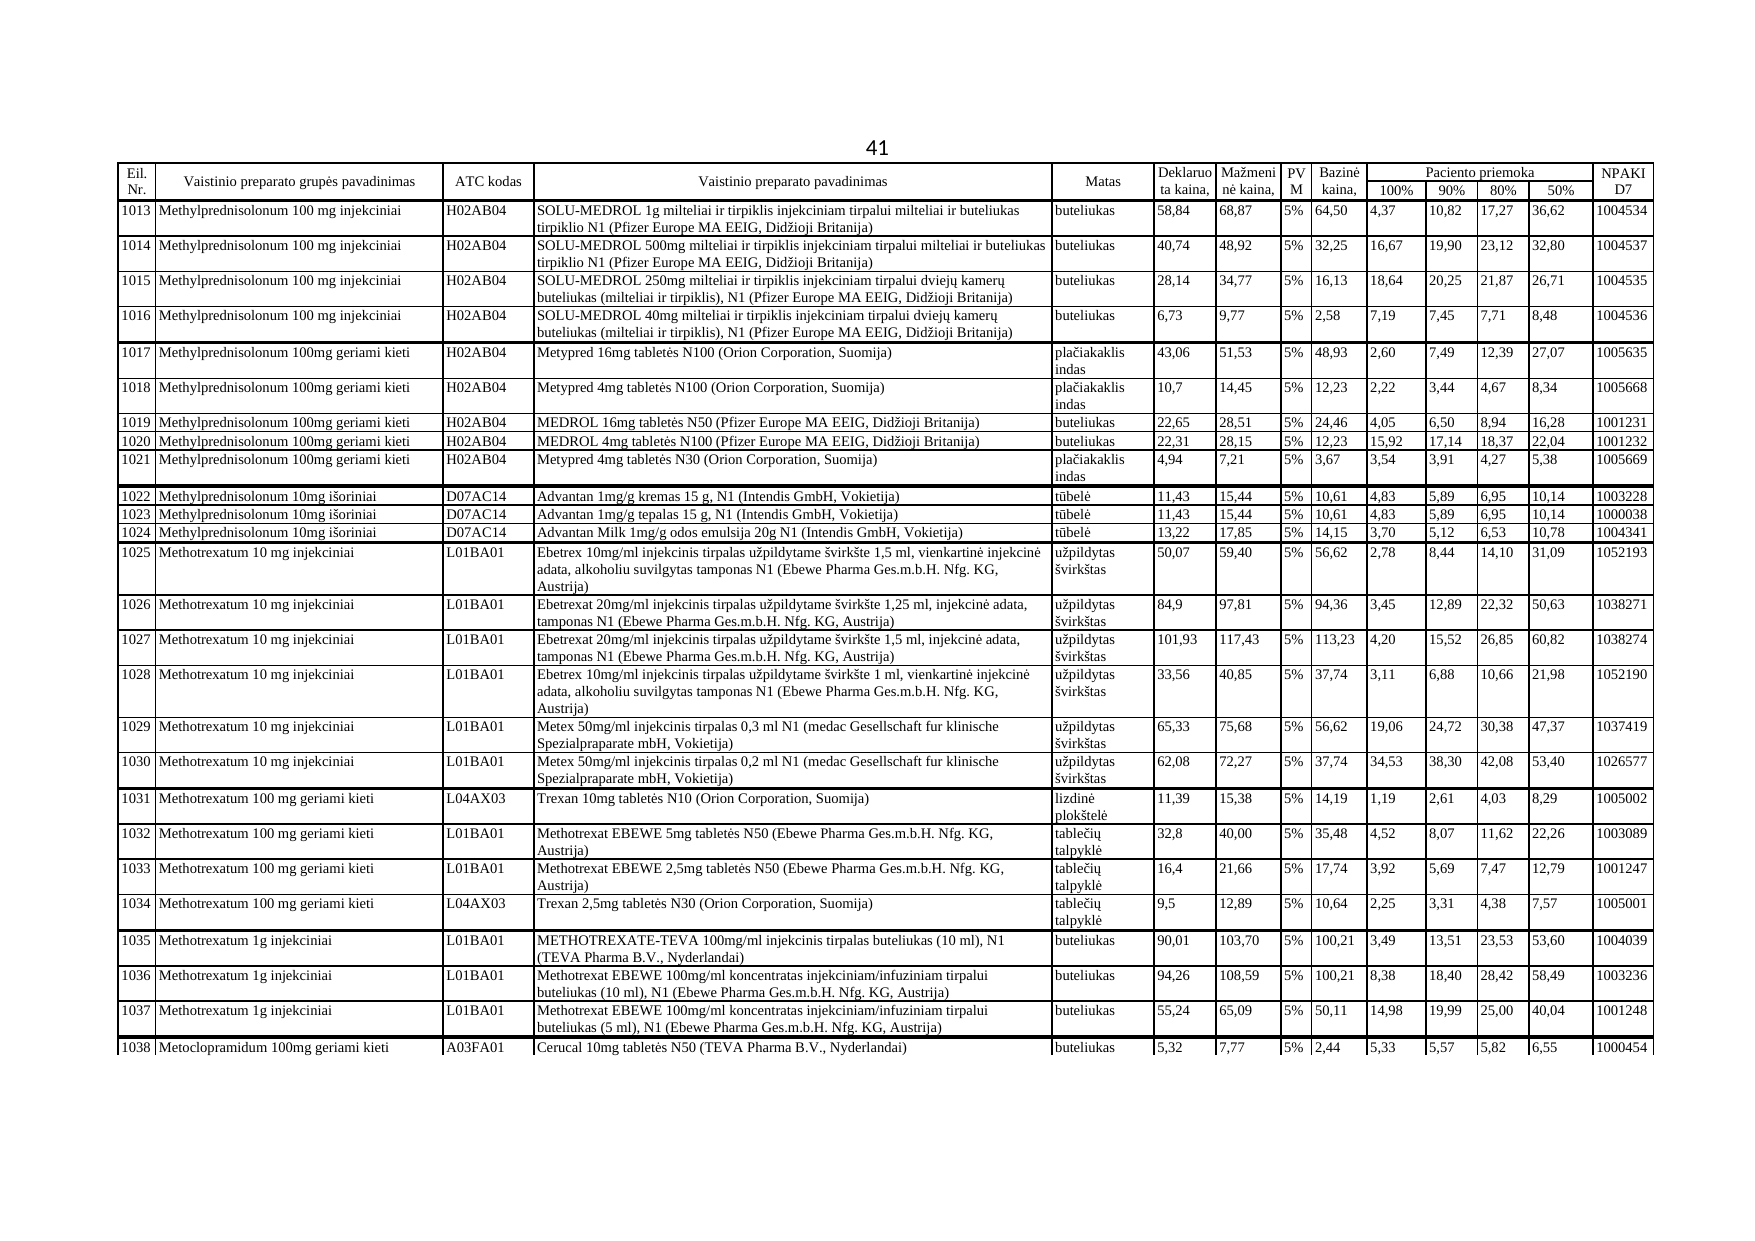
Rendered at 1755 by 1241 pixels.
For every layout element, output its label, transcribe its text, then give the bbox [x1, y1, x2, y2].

table_cell 17,85 [1217, 524, 1280, 541]
table_cell 11,62 [1478, 825, 1528, 858]
table_cell D07AC14 [444, 488, 533, 504]
table_cell 7,21 [1217, 451, 1280, 484]
table_cell 3,45 [1368, 596, 1425, 629]
table_cell Methotrexatum 10 mg injekciniai [156, 596, 442, 629]
table_cell L01BA01 [444, 596, 533, 629]
table_cell Methylprednisolonum 100mg geriami kieti [156, 432, 442, 449]
table_cell 90,01 [1155, 932, 1215, 965]
table_cell 5% [1282, 451, 1311, 484]
table_cell 47,37 [1530, 718, 1592, 751]
table_cell 11,43 [1155, 506, 1215, 522]
table_cell buteliukas [1053, 1002, 1153, 1035]
table_cell 7,77 [1217, 1039, 1280, 1055]
table_cell 1034 [119, 895, 155, 928]
table_cell Methotrexatum 1g injekciniai [156, 1002, 442, 1035]
table_cell 35,48 [1312, 825, 1366, 858]
table_header NPAKID7 [1594, 164, 1653, 199]
table_cell H02AB04 [444, 307, 533, 341]
table_cell 19,06 [1368, 718, 1425, 751]
table_cell SOLU-MEDROL 1g milteliai ir tirpiklis injekciniam tirpalui milteliai ir buteliukas tirpiklio N1 (Pfizer Europe MA EEIG, Didžioji Britanija) [535, 202, 1051, 235]
table_cell 72,27 [1217, 753, 1280, 787]
table_cell 16,28 [1530, 414, 1592, 431]
table_cell 2,58 [1312, 307, 1366, 341]
table_cell 1004039 [1594, 932, 1653, 965]
table_cell buteliukas [1053, 202, 1153, 235]
table_cell 1014 [119, 237, 155, 271]
table_cell 40,85 [1217, 666, 1280, 716]
table_cell 6,73 [1155, 307, 1215, 341]
table_cell 1024 [119, 524, 155, 541]
table_cell buteliukas [1053, 932, 1153, 965]
table_cell MEDROL 16mg tabletės N50 (Pfizer Europe MA EEIG, Didžioji Britanija) [535, 414, 1051, 431]
table_cell 28,42 [1478, 967, 1528, 1000]
table_cell 1004536 [1594, 307, 1653, 341]
table_cell 1000038 [1594, 506, 1653, 522]
table_cell 56,62 [1312, 718, 1366, 751]
table_cell 1037 [119, 1002, 155, 1035]
table_cell H02AB04 [444, 272, 533, 306]
table_cell 4,05 [1368, 414, 1425, 431]
table_cell 50,11 [1312, 1002, 1366, 1035]
table_cell H02AB04 [444, 237, 533, 271]
table_header ATC kodas [444, 164, 533, 199]
table_cell 5% [1282, 237, 1311, 271]
table_cell 1020 [119, 432, 155, 449]
table_cell 12,79 [1530, 860, 1592, 893]
table_cell 10,61 [1312, 506, 1366, 522]
table_cell 17,14 [1427, 432, 1477, 449]
table_cell 1038 [119, 1039, 155, 1055]
table_cell 11,39 [1155, 790, 1215, 823]
table_cell 5,38 [1530, 451, 1592, 484]
table_header Bazinė kaina, Lt [1312, 164, 1366, 199]
table_cell 3,91 [1427, 451, 1477, 484]
table_cell 5% [1282, 718, 1311, 751]
table_cell 7,49 [1427, 344, 1477, 377]
table_cell Metypred 16mg tabletės N100 (Orion Corporation, Suomija) [535, 344, 1051, 377]
table_cell L04AX03 [444, 895, 533, 928]
table_cell 1005635 [1594, 344, 1653, 377]
table_cell 34,77 [1217, 272, 1280, 306]
table_cell 19,90 [1427, 237, 1477, 271]
table_cell 15,52 [1427, 631, 1477, 664]
table_cell Methylprednisolonum 100mg geriami kieti [156, 344, 442, 377]
table_cell METHOTREXATE-TEVA 100mg/ml injekcinis tirpalas buteliukas (10 ml), N1 (TEVA Pharma B.V., Nyderlandai) [535, 932, 1051, 965]
table_cell 5,69 [1427, 860, 1477, 893]
table_cell 5% [1282, 524, 1311, 541]
table_cell 9,77 [1217, 307, 1280, 341]
table_cell Metypred 4mg tabletės N100 (Orion Corporation, Suomija) [535, 379, 1051, 412]
table_cell Cerucal 10mg tabletės N50 (TEVA Pharma B.V., Nyderlandai) [535, 1039, 1051, 1055]
table_cell 5% [1282, 544, 1311, 594]
table_cell Ebetrex 10mg/ml injekcinis tirpalas užpildytame švirkšte 1 ml, vienkartinė injekcinė adata, alkoholiu suvilgytas tamponas N1 (Ebewe Pharma Ges.m.b.H. Nfg. KG, Austrija) [535, 666, 1051, 716]
table_cell Methylprednisolonum 100 mg injekciniai [156, 272, 442, 306]
table_cell 53,40 [1530, 753, 1592, 787]
table_cell 5% [1282, 860, 1311, 893]
table_cell 80% [1478, 182, 1528, 199]
table_cell Methotrexatum 1g injekciniai [156, 932, 442, 965]
table_cell Methotrexatum 1g injekciniai [156, 967, 442, 1000]
table_cell 50,07 [1155, 544, 1215, 594]
table_header Paciento priemoka [1368, 164, 1592, 180]
table_cell 8,44 [1427, 544, 1477, 594]
table_cell 1,19 [1368, 790, 1425, 823]
table_cell 6,88 [1427, 666, 1477, 716]
table_cell 3,92 [1368, 860, 1425, 893]
table_cell L01BA01 [444, 718, 533, 751]
table_cell 5% [1282, 967, 1311, 1000]
table_cell Methotrexatum 10 mg injekciniai [156, 631, 442, 664]
table_cell Methotrexatum 10 mg injekciniai [156, 544, 442, 594]
table_cell tablečių talpyklė [1053, 825, 1153, 858]
table_cell 1032 [119, 825, 155, 858]
table_cell Methylprednisolonum 100mg geriami kieti [156, 379, 442, 412]
table_cell D07AC14 [444, 524, 533, 541]
table_cell 1028 [119, 666, 155, 716]
table_cell 5% [1282, 1002, 1311, 1035]
table_cell 26,85 [1478, 631, 1528, 664]
table_cell 11,43 [1155, 488, 1215, 504]
table_cell 6,53 [1478, 524, 1528, 541]
table_cell 3,44 [1427, 379, 1477, 412]
table_cell Methotrexatum 100 mg geriami kieti [156, 790, 442, 823]
table_cell 42,08 [1478, 753, 1528, 787]
table_cell 1022 [119, 488, 155, 504]
table_cell Trexan 10mg tabletės N10 (Orion Corporation, Suomija) [535, 790, 1051, 823]
table_cell Methylprednisolonum 10mg išoriniai [156, 488, 442, 504]
table_cell 15,92 [1368, 432, 1425, 449]
table_cell 4,27 [1478, 451, 1528, 484]
table_cell 94,36 [1312, 596, 1366, 629]
table_cell 100,21 [1312, 967, 1366, 1000]
table_cell L04AX03 [444, 790, 533, 823]
table_cell užpildytas švirkštas [1053, 718, 1153, 751]
table_cell 1004535 [1594, 272, 1653, 306]
table_cell H02AB04 [444, 379, 533, 412]
table_cell 1004341 [1594, 524, 1653, 541]
table_cell 24,72 [1427, 718, 1477, 751]
table_cell 7,57 [1530, 895, 1592, 928]
table_cell 1001247 [1594, 860, 1653, 893]
table_cell 13,22 [1155, 524, 1215, 541]
table_cell 5% [1282, 202, 1311, 235]
table_cell 1005002 [1594, 790, 1653, 823]
table_cell 1005668 [1594, 379, 1653, 412]
table_cell 5% [1282, 506, 1311, 522]
table_cell 13,51 [1427, 932, 1477, 965]
table_cell 28,15 [1217, 432, 1280, 449]
table_cell L01BA01 [444, 753, 533, 787]
table_cell 4,20 [1368, 631, 1425, 664]
table_cell plačiakaklis indas [1053, 344, 1153, 377]
table_cell užpildytas švirkštas [1053, 666, 1153, 716]
table_cell 18,64 [1368, 272, 1425, 306]
table_cell 5% [1282, 596, 1311, 629]
table_cell 8,07 [1427, 825, 1477, 858]
table_cell 16,13 [1312, 272, 1366, 306]
table_cell užpildytas švirkštas [1053, 631, 1153, 664]
table_cell 19,99 [1427, 1002, 1477, 1035]
table_cell 22,31 [1155, 432, 1215, 449]
table_cell 6,95 [1478, 488, 1528, 504]
table_cell 32,25 [1312, 237, 1366, 271]
table_cell 8,29 [1530, 790, 1592, 823]
table_cell 5,57 [1427, 1039, 1477, 1055]
table_cell MEDROL 4mg tabletės N100 (Pfizer Europe MA EEIG, Didžioji Britanija) [535, 432, 1051, 449]
table_cell 1004537 [1594, 237, 1653, 271]
table_cell 17,74 [1312, 860, 1366, 893]
table_cell 1001248 [1594, 1002, 1653, 1035]
table_cell 103,70 [1217, 932, 1280, 965]
table_cell 1001232 [1594, 432, 1653, 449]
table_cell 1003236 [1594, 967, 1653, 1000]
table_cell 5,12 [1427, 524, 1477, 541]
table_header Vaistinio preparato grupės pavadinimas [156, 164, 442, 199]
table_cell 4,38 [1478, 895, 1528, 928]
table_cell 7,45 [1427, 307, 1477, 341]
table_cell 1029 [119, 718, 155, 751]
table_cell 90% [1427, 182, 1477, 199]
table_cell 68,87 [1217, 202, 1280, 235]
table_cell užpildytas švirkštas [1053, 596, 1153, 629]
table_cell 1035 [119, 932, 155, 965]
table_cell 16,4 [1155, 860, 1215, 893]
table_cell 4,37 [1368, 202, 1425, 235]
table_cell 23,53 [1478, 932, 1528, 965]
table_cell 7,47 [1478, 860, 1528, 893]
table_cell 5% [1282, 344, 1311, 377]
table_cell Methotrexatum 10 mg injekciniai [156, 753, 442, 787]
table_cell H02AB04 [444, 414, 533, 431]
table_cell 10,14 [1530, 488, 1592, 504]
table_cell 4,52 [1368, 825, 1425, 858]
table_cell 14,10 [1478, 544, 1528, 594]
table_cell buteliukas [1053, 414, 1153, 431]
table_cell 7,71 [1478, 307, 1528, 341]
table_cell 5,33 [1368, 1039, 1425, 1055]
table_cell 7,19 [1368, 307, 1425, 341]
table_cell 32,80 [1530, 237, 1592, 271]
table_cell 50% [1530, 182, 1592, 199]
table_cell 8,48 [1530, 307, 1592, 341]
table_cell 40,00 [1217, 825, 1280, 858]
table_cell 5,89 [1427, 488, 1477, 504]
table_cell L01BA01 [444, 967, 533, 1000]
table_header Matas [1053, 164, 1153, 199]
table_cell 17,27 [1478, 202, 1528, 235]
table_cell 3,70 [1368, 524, 1425, 541]
table_cell 32,8 [1155, 825, 1215, 858]
table_cell 1026 [119, 596, 155, 629]
table_header Mažmeninė kaina, Lt [1217, 164, 1280, 199]
table_cell Ebetrexat 20mg/ml injekcinis tirpalas užpildytame švirkšte 1,25 ml, injekcinė adata, tamponas N1 (Ebewe Pharma Ges.m.b.H. Nfg. KG, Austrija) [535, 596, 1051, 629]
table_cell H02AB04 [444, 432, 533, 449]
table_cell H02AB04 [444, 202, 533, 235]
table_cell 58,49 [1530, 967, 1592, 1000]
table_cell 8,94 [1478, 414, 1528, 431]
table_cell 40,04 [1530, 1002, 1592, 1035]
table_cell 2,25 [1368, 895, 1425, 928]
table_cell 1005669 [1594, 451, 1653, 484]
table_cell Methotrexatum 10 mg injekciniai [156, 718, 442, 751]
table_cell Metex 50mg/ml injekcinis tirpalas 0,2 ml N1 (medac Gesellschaft fur klinische Spezialpraparate mbH, Vokietija) [535, 753, 1051, 787]
table_cell 65,33 [1155, 718, 1215, 751]
table_cell L01BA01 [444, 544, 533, 594]
table_cell 6,55 [1530, 1039, 1592, 1055]
table_cell buteliukas [1053, 432, 1153, 449]
table_cell 1018 [119, 379, 155, 412]
table_cell buteliukas [1053, 967, 1153, 1000]
table_cell Methotrexatum 10 mg injekciniai [156, 666, 442, 716]
table_cell 4,67 [1478, 379, 1528, 412]
table_cell Advantan 1mg/g kremas 15 g, N1 (Intendis GmbH, Vokietija) [535, 488, 1051, 504]
table_cell 12,89 [1427, 596, 1477, 629]
table_cell 23,12 [1478, 237, 1528, 271]
table_cell Methylprednisolonum 10mg išoriniai [156, 524, 442, 541]
table_cell 10,14 [1530, 506, 1592, 522]
table_cell A03FA01 [444, 1039, 533, 1055]
table_cell 5% [1282, 790, 1311, 823]
table_cell 37,74 [1312, 666, 1366, 716]
table_cell tablečių talpyklė [1053, 860, 1153, 893]
table_cell 21,87 [1478, 272, 1528, 306]
table_cell 84,9 [1155, 596, 1215, 629]
table_cell buteliukas [1053, 237, 1153, 271]
table_cell Methylprednisolonum 100 mg injekciniai [156, 237, 442, 271]
table_cell 4,94 [1155, 451, 1215, 484]
table_cell 1001231 [1594, 414, 1653, 431]
table_cell 5% [1282, 488, 1311, 504]
table_cell 22,04 [1530, 432, 1592, 449]
table_cell 12,39 [1478, 344, 1528, 377]
table_cell 5% [1282, 414, 1311, 431]
table_cell 5% [1282, 1039, 1311, 1055]
table_cell 27,07 [1530, 344, 1592, 377]
table_cell 5% [1282, 932, 1311, 965]
table_cell D07AC14 [444, 506, 533, 522]
table_cell 60,82 [1530, 631, 1592, 664]
table_cell 108,59 [1217, 967, 1280, 1000]
table_cell buteliukas [1053, 1039, 1153, 1055]
table_cell SOLU-MEDROL 40mg milteliai ir tirpiklis injekciniam tirpalui dviejų kamerų buteliukas (milteliai ir tirpiklis), N1 (Pfizer Europe MA EEIG, Didžioji Britanija) [535, 307, 1051, 341]
table_cell 21,98 [1530, 666, 1592, 716]
table_cell 1052193 [1594, 544, 1653, 594]
table_cell 2,22 [1368, 379, 1425, 412]
table_cell Methotrexat EBEWE 5mg tabletės N50 (Ebewe Pharma Ges.m.b.H. Nfg. KG, Austrija) [535, 825, 1051, 858]
table_cell 53,60 [1530, 932, 1592, 965]
table_cell 25,00 [1478, 1002, 1528, 1035]
table_cell 15,38 [1217, 790, 1280, 823]
table_cell 4,03 [1478, 790, 1528, 823]
table_cell 43,06 [1155, 344, 1215, 377]
table_cell 3,67 [1312, 451, 1366, 484]
table_cell 56,62 [1312, 544, 1366, 594]
table_cell L01BA01 [444, 825, 533, 858]
table_cell L01BA01 [444, 631, 533, 664]
table_cell 9,5 [1155, 895, 1215, 928]
table_cell lizdinė plokštelė [1053, 790, 1153, 823]
table_cell 5,32 [1155, 1039, 1215, 1055]
table_cell 117,43 [1217, 631, 1280, 664]
table_cell Trexan 2,5mg tabletės N30 (Orion Corporation, Suomija) [535, 895, 1051, 928]
table_cell Metoclopramidum 100mg geriami kieti [156, 1039, 442, 1055]
table_cell Methylprednisolonum 100mg geriami kieti [156, 414, 442, 431]
table_cell 10,66 [1478, 666, 1528, 716]
table_cell plačiakaklis indas [1053, 451, 1153, 484]
table_cell L01BA01 [444, 860, 533, 893]
table_cell 1019 [119, 414, 155, 431]
table_cell 1037419 [1594, 718, 1653, 751]
table_cell 2,78 [1368, 544, 1425, 594]
table_cell 59,40 [1217, 544, 1280, 594]
table_cell 14,19 [1312, 790, 1366, 823]
table_cell 5,89 [1427, 506, 1477, 522]
table_cell 10,78 [1530, 524, 1592, 541]
table_cell 113,23 [1312, 631, 1366, 664]
table_cell buteliukas [1053, 307, 1153, 341]
table_cell 15,44 [1217, 506, 1280, 522]
table_cell SOLU-MEDROL 500mg milteliai ir tirpiklis injekciniam tirpalui milteliai ir buteliukas tirpiklio N1 (Pfizer Europe MA EEIG, Didžioji Britanija) [535, 237, 1051, 271]
table_cell Methotrexatum 100 mg geriami kieti [156, 895, 442, 928]
table_cell Methotrexat EBEWE 2,5mg tabletės N50 (Ebewe Pharma Ges.m.b.H. Nfg. KG, Austrija) [535, 860, 1051, 893]
table_cell 101,93 [1155, 631, 1215, 664]
table_cell 1031 [119, 790, 155, 823]
table_cell 26,71 [1530, 272, 1592, 306]
table_cell 94,26 [1155, 967, 1215, 1000]
table_cell 14,15 [1312, 524, 1366, 541]
table_cell 2,60 [1368, 344, 1425, 377]
table_cell 5% [1282, 272, 1311, 306]
table_cell 22,32 [1478, 596, 1528, 629]
table_cell buteliukas [1053, 272, 1153, 306]
table_cell Metypred 4mg tabletės N30 (Orion Corporation, Suomija) [535, 451, 1051, 484]
table_cell 75,68 [1217, 718, 1280, 751]
table_cell 28,14 [1155, 272, 1215, 306]
table_cell 5% [1282, 753, 1311, 787]
table_cell H02AB04 [444, 344, 533, 377]
table_cell 22,65 [1155, 414, 1215, 431]
table_cell 97,81 [1217, 596, 1280, 629]
table_cell 2,61 [1427, 790, 1477, 823]
table_cell 22,26 [1530, 825, 1592, 858]
table_cell 18,37 [1478, 432, 1528, 449]
table_cell SOLU-MEDROL 250mg milteliai ir tirpiklis injekciniam tirpalui dviejų kamerų buteliukas (milteliai ir tirpiklis), N1 (Pfizer Europe MA EEIG, Didžioji Britanija) [535, 272, 1051, 306]
table_cell 36,62 [1530, 202, 1592, 235]
table_cell Methylprednisolonum 100 mg injekciniai [156, 202, 442, 235]
table_cell užpildytas švirkštas [1053, 753, 1153, 787]
table_cell 1038274 [1594, 631, 1653, 664]
table_cell 5% [1282, 825, 1311, 858]
table_cell 16,67 [1368, 237, 1425, 271]
table_cell 51,53 [1217, 344, 1280, 377]
table_cell 1017 [119, 344, 155, 377]
table_cell 1038271 [1594, 596, 1653, 629]
table_cell Advantan Milk 1mg/g odos emulsija 20g N1 (Intendis GmbH, Vokietija) [535, 524, 1051, 541]
table_cell Methylprednisolonum 100 mg injekciniai [156, 307, 442, 341]
table_cell 1003089 [1594, 825, 1653, 858]
table_cell 15,44 [1217, 488, 1280, 504]
table_cell 10,7 [1155, 379, 1215, 412]
table_cell tablečių talpyklė [1053, 895, 1153, 928]
table_cell Metex 50mg/ml injekcinis tirpalas 0,3 ml N1 (medac Gesellschaft fur klinische Spezialpraparate mbH, Vokietija) [535, 718, 1051, 751]
table_cell 12,23 [1312, 432, 1366, 449]
table_cell 1027 [119, 631, 155, 664]
table_cell Ebetrexat 20mg/ml injekcinis tirpalas užpildytame švirkšte 1,5 ml, injekcinė adata, tamponas N1 (Ebewe Pharma Ges.m.b.H. Nfg. KG, Austrija) [535, 631, 1051, 664]
table_cell L01BA01 [444, 1002, 533, 1035]
table_cell 4,83 [1368, 488, 1425, 504]
table_cell 100% [1368, 182, 1425, 199]
table_cell 5% [1282, 432, 1311, 449]
table_cell 3,54 [1368, 451, 1425, 484]
table_cell 62,08 [1155, 753, 1215, 787]
table_header Deklaruota kaina, Lt [1155, 164, 1215, 199]
table_cell 21,66 [1217, 860, 1280, 893]
table_cell 5% [1282, 666, 1311, 716]
table_cell 8,38 [1368, 967, 1425, 1000]
table_cell 65,09 [1217, 1002, 1280, 1035]
table_cell Methylprednisolonum 10mg išoriniai [156, 506, 442, 522]
table_cell 20,25 [1427, 272, 1477, 306]
table_cell 12,23 [1312, 379, 1366, 412]
table_cell 48,93 [1312, 344, 1366, 377]
table_cell L01BA01 [444, 666, 533, 716]
table_cell 1052190 [1594, 666, 1653, 716]
table_cell 10,61 [1312, 488, 1366, 504]
table_cell 58,84 [1155, 202, 1215, 235]
table_cell 5% [1282, 895, 1311, 928]
table_header Eil. Nr. [119, 164, 155, 199]
table_cell 37,74 [1312, 753, 1366, 787]
table_cell 1021 [119, 451, 155, 484]
table_cell 14,98 [1368, 1002, 1425, 1035]
table_cell 1023 [119, 506, 155, 522]
table_cell 28,51 [1217, 414, 1280, 431]
table_cell Ebetrex 10mg/ml injekcinis tirpalas užpildytame švirkšte 1,5 ml, vienkartinė injekcinė adata, alkoholiu suvilgytas tamponas N1 (Ebewe Pharma Ges.m.b.H. Nfg. KG, Austrija) [535, 544, 1051, 594]
table_cell 6,50 [1427, 414, 1477, 431]
table_cell 31,09 [1530, 544, 1592, 594]
table_cell Methotrexat EBEWE 100mg/ml koncentratas injekciniam/infuziniam tirpalui buteliukas (5 ml), N1 (Ebewe Pharma Ges.m.b.H. Nfg. KG, Austrija) [535, 1002, 1051, 1035]
table_cell 1026577 [1594, 753, 1653, 787]
table_cell Advantan 1mg/g tepalas 15 g, N1 (Intendis GmbH, Vokietija) [535, 506, 1051, 522]
table_cell 1033 [119, 860, 155, 893]
table_cell Methotrexatum 100 mg geriami kieti [156, 860, 442, 893]
table_cell 100,21 [1312, 932, 1366, 965]
table_cell Methylprednisolonum 100mg geriami kieti [156, 451, 442, 484]
table_cell Methotrexat EBEWE 100mg/ml koncentratas injekciniam/infuziniam tirpalui buteliukas (10 ml), N1 (Ebewe Pharma Ges.m.b.H. Nfg. KG, Austrija) [535, 967, 1051, 1000]
table_cell 55,24 [1155, 1002, 1215, 1035]
table_cell H02AB04 [444, 451, 533, 484]
table_cell 5% [1282, 307, 1311, 341]
table_cell Methotrexatum 100 mg geriami kieti [156, 825, 442, 858]
table_cell 3,31 [1427, 895, 1477, 928]
table_cell 2,44 [1312, 1039, 1366, 1055]
table_cell 1030 [119, 753, 155, 787]
table_cell 1025 [119, 544, 155, 594]
table_cell 34,53 [1368, 753, 1425, 787]
table_cell 33,56 [1155, 666, 1215, 716]
table_cell 5% [1282, 631, 1311, 664]
table_header PVM [1282, 164, 1311, 199]
table_cell 1036 [119, 967, 155, 1000]
table_cell tūbelė [1053, 506, 1153, 522]
table_cell 64,50 [1312, 202, 1366, 235]
table_cell 30,38 [1478, 718, 1528, 751]
table_cell 50,63 [1530, 596, 1592, 629]
table_header Vaistinio preparato pavadinimas [535, 164, 1051, 199]
table_cell 48,92 [1217, 237, 1280, 271]
table_cell 40,74 [1155, 237, 1215, 271]
table_cell 6,95 [1478, 506, 1528, 522]
table_cell 10,82 [1427, 202, 1477, 235]
table_cell L01BA01 [444, 932, 533, 965]
table_cell 3,49 [1368, 932, 1425, 965]
table_cell 3,11 [1368, 666, 1425, 716]
table_cell 5,82 [1478, 1039, 1528, 1055]
table_cell 12,89 [1217, 895, 1280, 928]
table_cell 1003228 [1594, 488, 1653, 504]
table_cell 18,40 [1427, 967, 1477, 1000]
table_cell užpildytas švirkštas [1053, 544, 1153, 594]
table_cell 8,34 [1530, 379, 1592, 412]
table_cell 1015 [119, 272, 155, 306]
table_cell 24,46 [1312, 414, 1366, 431]
table_cell 5% [1282, 379, 1311, 412]
table_cell 10,64 [1312, 895, 1366, 928]
table_cell plačiakaklis indas [1053, 379, 1153, 412]
table_cell 1004534 [1594, 202, 1653, 235]
table_cell 1000454 [1594, 1039, 1653, 1055]
table_cell 14,45 [1217, 379, 1280, 412]
table_cell 1016 [119, 307, 155, 341]
table_cell 38,30 [1427, 753, 1477, 787]
table_cell 1005001 [1594, 895, 1653, 928]
table_cell 1013 [119, 202, 155, 235]
table_cell 4,83 [1368, 506, 1425, 522]
table_cell tūbelė [1053, 524, 1153, 541]
table_cell tūbelė [1053, 488, 1153, 504]
